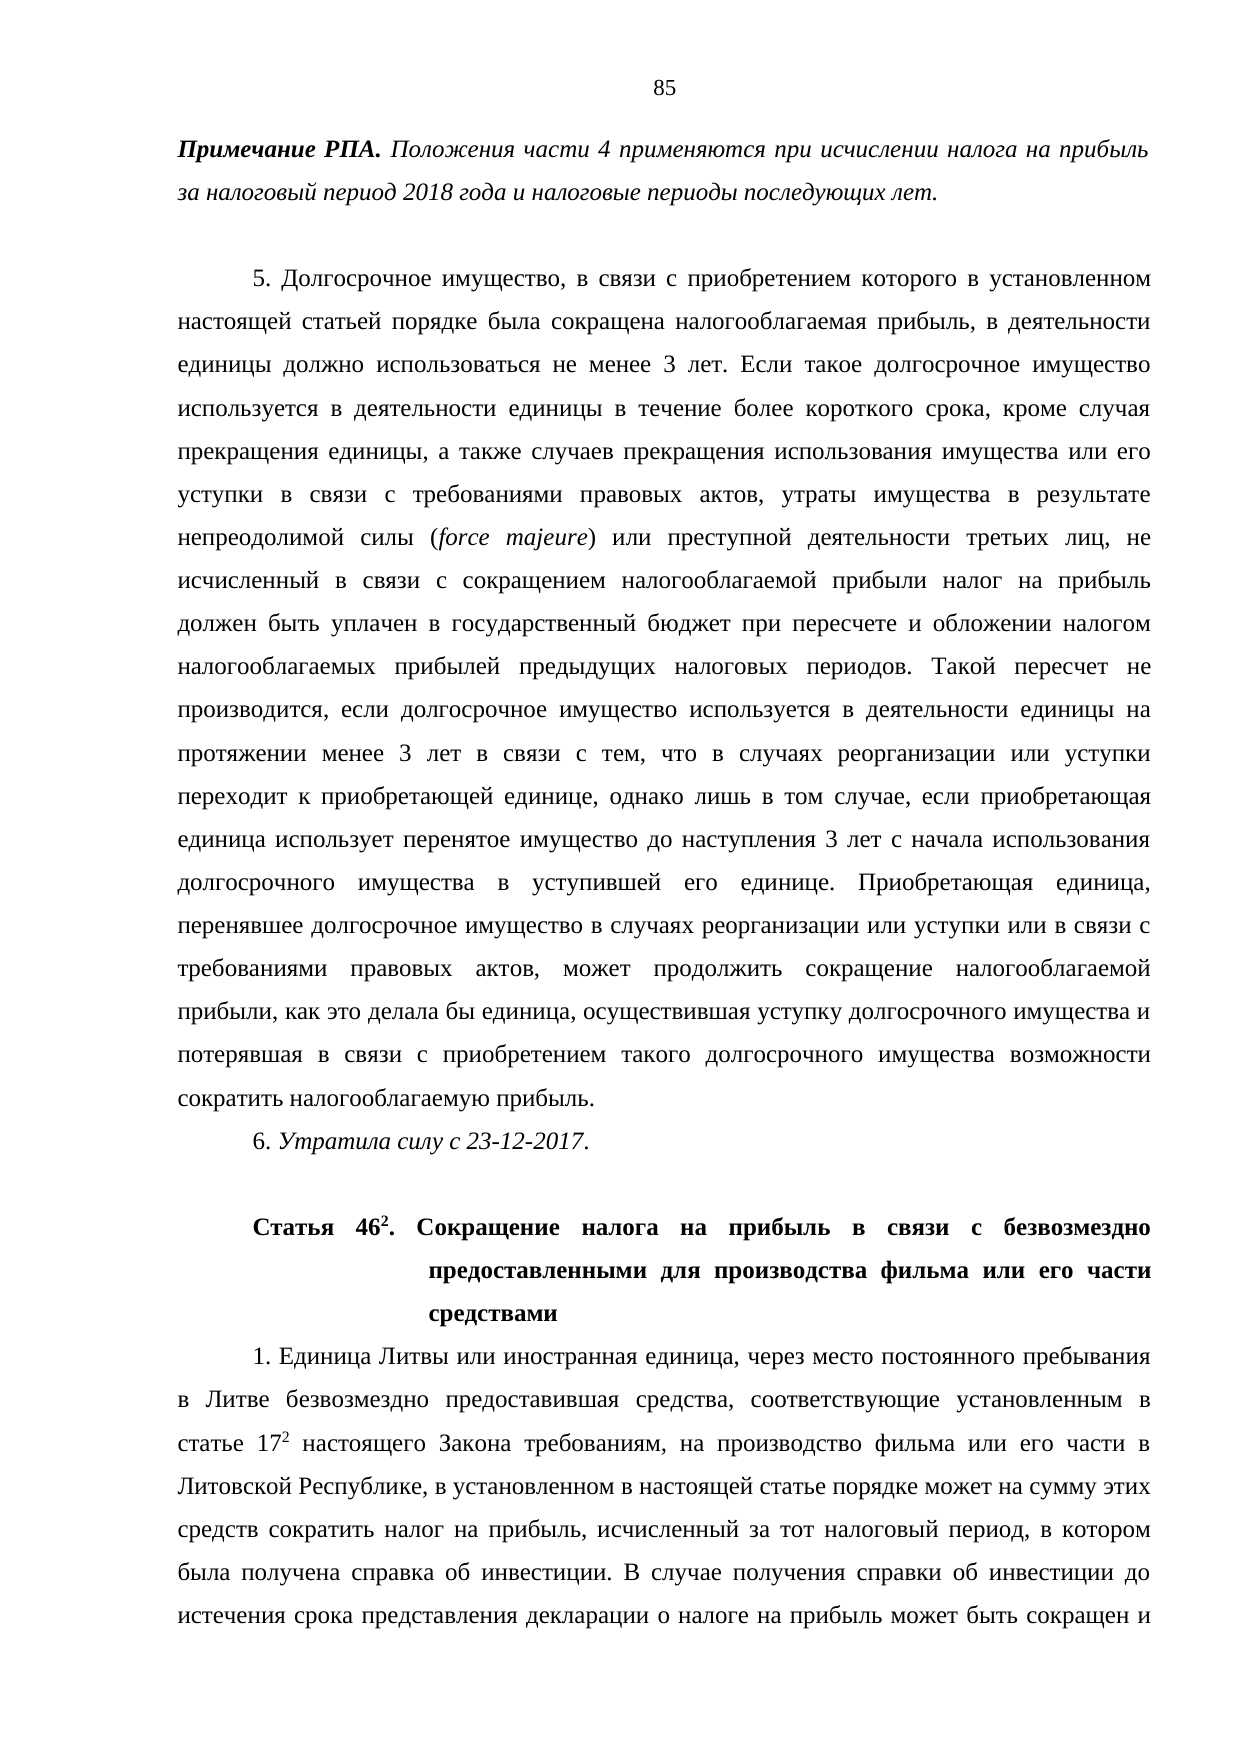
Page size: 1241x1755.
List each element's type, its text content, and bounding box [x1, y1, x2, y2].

text Статья 462. Сокращение налога на прибыль в связи с безвозмездно предоставленными для производства фильма или его части средствами [252, 1212, 1152, 1327]
text 6. Утратила силу с 23-12-2017. [177, 1126, 1152, 1154]
text 5. Долгосрочное имущество, в связи с приобретением которого в установленном настоящей статьей порядке была сокращена налогооблагаемая прибыль, в деятельности единицы должно использоваться не менее 3 лет. Если такое долгосрочное имущество используется в деятельности единицы в течение более короткого срока, кроме случая прекращения единицы, а также случаев прекращения использования имущества или его уступки в связи с требованиями правовых актов, утраты имущества в результате непреодолимой силы (force majeure) или преступной деятельности третьих лиц, не исчисленный в связи с сокращением налогооблагаемой прибыли налог на прибыль должен быть уплачен в государственный бюджет при пересчете и обложении налогом налогооблагаемых прибылей предыдущих налоговых периодов. Такой пересчет не производится, если долгосрочное имущество используется в деятельности единицы на протяжении менее 3 лет в связи с тем, что в случаях реорганизации или уступки переходит к приобретающей единице, однако лишь в том случае, если приобретающая единица использует перенятое имущество до наступления 3 лет с начала использования долгосрочного имущества в уступившей его единице. Приобретающая единица, перенявшее долгосрочное имущество в случаях реорганизации или уступки или в связи с требованиями правовых актов, может продолжить сокращение налогооблагаемой прибыли, как это делала бы единица, осуществившая уступку долгосрочного имущества и потерявшая в связи с приобретением такого долгосрочного имущества возможности сократить налогооблагаемую прибыль. [177, 263, 1152, 1111]
text Примечание РПА. Положения части 4 применяются при исчислении налога на прибыль за налоговый период 2018 года и налоговые периоды последующих лет. [177, 134, 1152, 206]
text 1. Единица Литвы или иностранная единица, через место постоянного пребывания в Литве безвозмездно предоставившая средства, соответствующие установленным в статье 172 настоящего Закона требованиям, на производство фильма или его части в Литовской Республике, в установленном в настоящей статье порядке может на сумму этих средств сократить налог на прибыль, исчисленный за тот налоговый период, в котором была получена справка об инвестиции. В случае получения справки об инвестиции до истечения срока представления декларации о налоге на прибыль может быть сокращен и [177, 1341, 1152, 1629]
